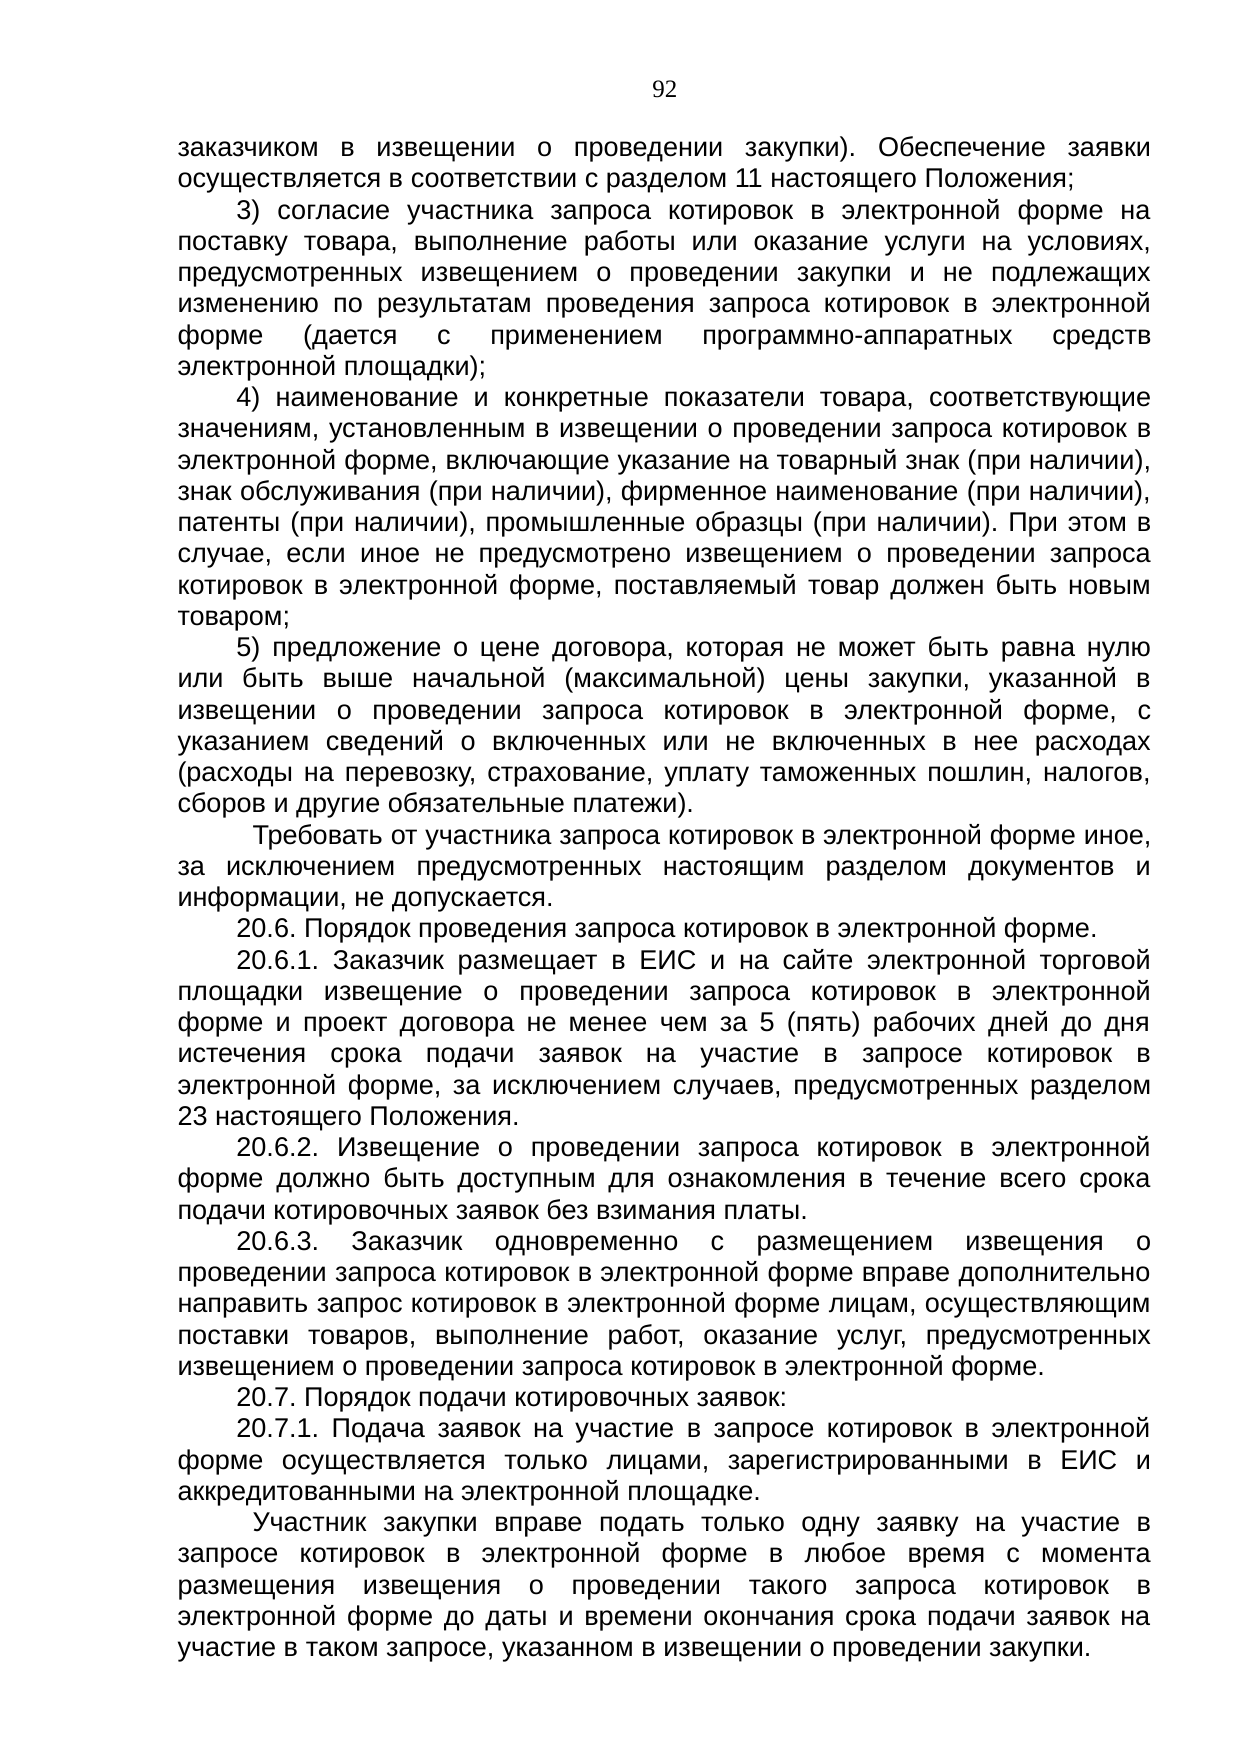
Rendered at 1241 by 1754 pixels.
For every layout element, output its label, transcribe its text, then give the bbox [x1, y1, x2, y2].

text заказчиком в извещении о проведении закупки). Обеспечение заявки осуществляется в соответствии с разделом 11 настоящего Положения; [177, 131, 1152, 194]
text 20.6.1. Заказчик размещает в ЕИС и на сайте электронной торговой площадки извещение о проведении запроса котировок в электронной форме и проект договора не менее чем за 5 (пять) рабочих дней до дня истечения срока подачи заявок на участие в запросе котировок в электронной форме, за исключением случаев, предусмотренных разделом 23 настоящего Положения. [177, 944, 1152, 1131]
text 20.6.2. Извещение о проведении запроса котировок в электронной форме должно быть доступным для ознакомления в течение всего срока подачи котировочных заявок без взимания платы. [177, 1131, 1152, 1225]
text 4) наименование и конкретные показатели товара, соответствующие значениям, установленным в извещении о проведении запроса котировок в электронной форме, включающие указание на товарный знак (при наличии), знак обслуживания (при наличии), фирменное наименование (при наличии), патенты (при наличии), промышленные образцы (при наличии). При этом в случае, если иное не предусмотрено извещением о проведении запроса котировок в электронной форме, поставляемый товар должен быть новым товаром; [177, 381, 1152, 631]
text Требовать от участника запроса котировок в электронной форме иное, за исключением предусмотренных настоящим разделом документов и информации, не допускается. [177, 819, 1152, 912]
text 20.6.3. Заказчик одновременно с размещением извещения о проведении запроса котировок в электронной форме вправе дополнительно направить запрос котировок в электронной форме лицам, осуществляющим поставки товаров, выполнение работ, оказание услуг, предусмотренных извещением о проведении запроса котировок в электронной форме. [177, 1225, 1152, 1381]
text 3) согласие участника запроса котировок в электронной форме на поставку товара, выполнение работы или оказание услуги на условиях, предусмотренных извещением о проведении закупки и не подлежащих изменению по результатам проведения запроса котировок в электронной форме (дается с применением программно-аппаратных средств электронной площадки); [177, 194, 1152, 381]
text 20.7. Порядок подачи котировочных заявок: [177, 1381, 1152, 1412]
text 20.6. Порядок проведения запроса котировок в электронной форме. [177, 912, 1152, 944]
text 5) предложение о цене договора, которая не может быть равна нулю или быть выше начальной (максимальной) цены закупки, указанной в извещении о проведении запроса котировок в электронной форме, с указанием сведений о включенных или не включенных в нее расходах (расходы на перевозку, страхование, уплату таможенных пошлин, налогов, сборов и другие обязательные платежи). [177, 631, 1152, 819]
text 20.7.1. Подача заявок на участие в запросе котировок в электронной форме осуществляется только лицами, зарегистрированными в ЕИС и аккредитованными на электронной площадке. [177, 1412, 1152, 1506]
text Участник закупки вправе подать только одну заявку на участие в запросе котировок в электронной форме в любое время с момента размещения извещения о проведении такого запроса котировок в электронной форме до даты и времени окончания срока подачи заявок на участие в таком запросе, указанном в извещении о проведении закупки. [177, 1506, 1152, 1662]
